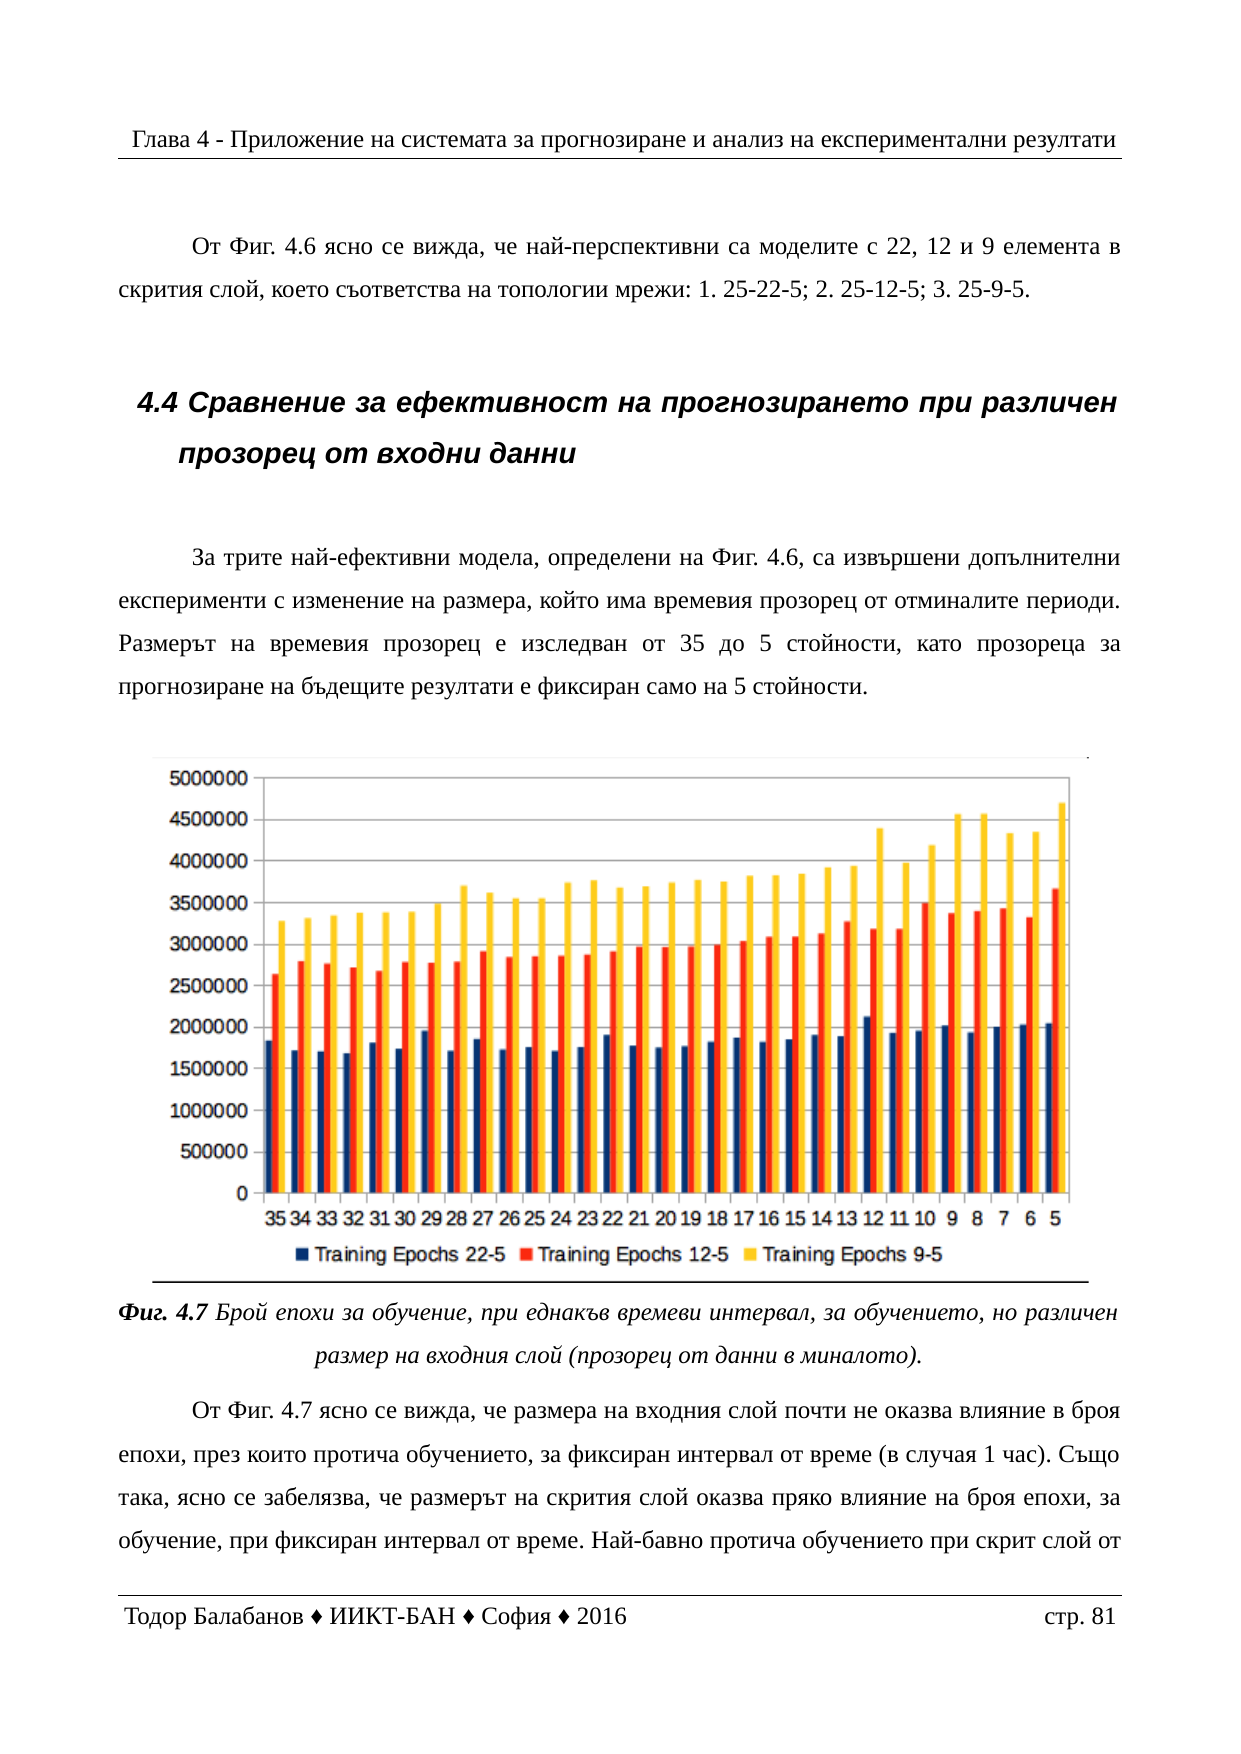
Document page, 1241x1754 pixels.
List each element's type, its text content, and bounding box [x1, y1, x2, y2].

picture [151, 757, 1089, 1283]
text За трите най-ефективни модела, определени на Фиг. 4.6, са извършени допълнителни експерименти с изменение на размера, който има времевия прозорец от отминалите периоди. Размерът на времевия прозорец е изследван от 35 до 5 стойности, като прозореца за прогнозиране на бъдещите резултати е фиксиран само на 5 стойности. [118, 542, 1122, 700]
text От Фиг. 4.7 ясно се вижда, че размера на входния слой почти не оказва влияние в броя епохи, през които протича обучението, за фиксиран интервал от време (в случая 1 час). Също така, ясно се забелязва, че размерът на скрития слой оказва пряко влияние на броя епохи, за обучение, при фиксиран интервал от време. Най-бавно протича обучението при скрит слой от [118, 1396, 1122, 1554]
subtitle 4.4 Сравнение за ефективност на прогнозирането при различен прозорец от входни данни [118, 385, 1122, 469]
text От Фиг. 4.6 ясно се вижда, че най-перспективни са моделите с 22, 12 и 9 елемента в скрития слой, което съответства на топологии мрежи: 1. 25-22-5; 2. 25-12-5; 3. 25-9-5. [118, 231, 1122, 303]
text Фиг. 4.7 Брой епохи за обучение, при еднакъв времеви интервал, за обучението, но различен размер на входния слой (прозорец от данни в миналото). [118, 1283, 1122, 1369]
